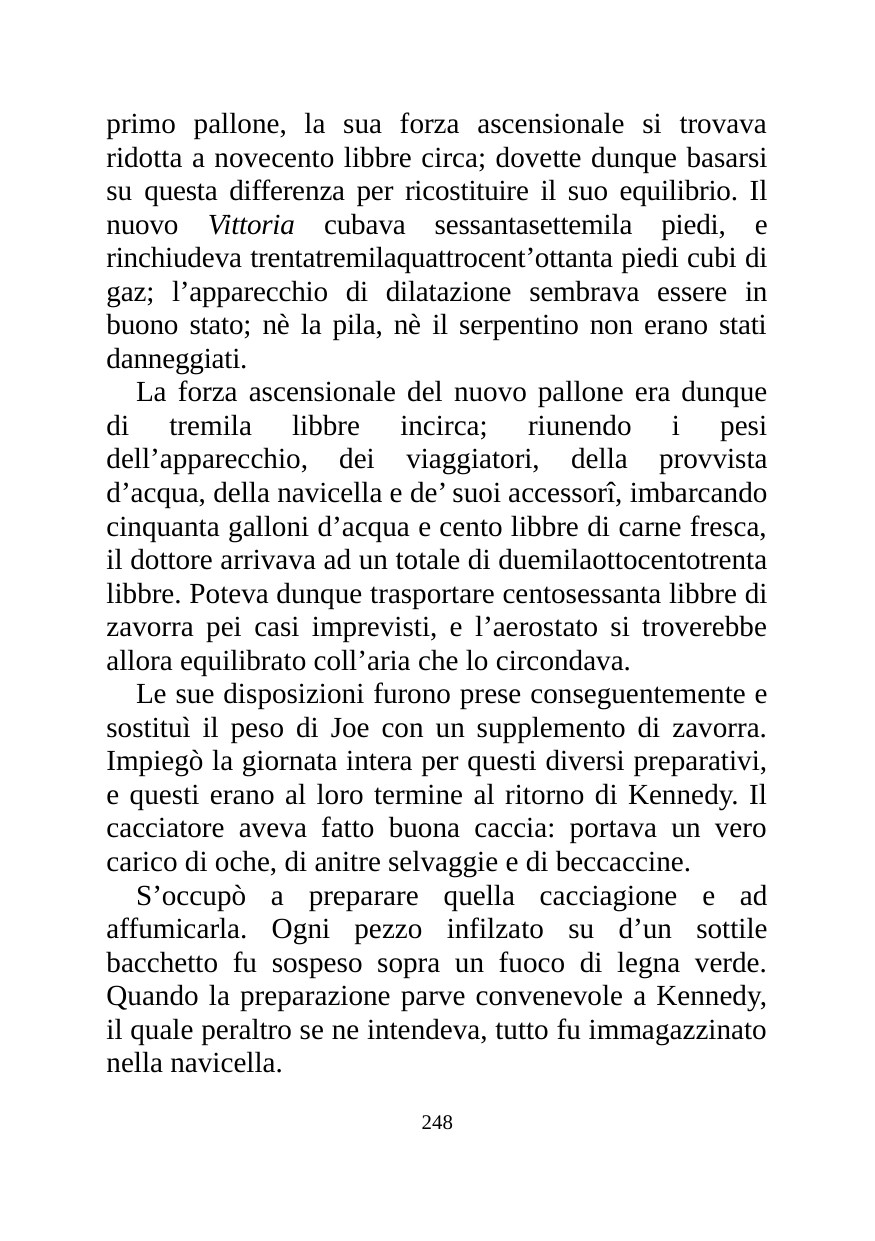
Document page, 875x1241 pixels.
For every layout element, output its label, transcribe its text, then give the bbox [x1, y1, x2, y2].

text La forza ascensionale del nuovo pallone era dunque di tremila libbre incirca; riunendo i pesi dell’apparecchio, dei viaggiatori, della provvista d’acqua, della navicella e de’ suoi accessorî, imbarcando cinquanta galloni d’acqua e cento libbre di carne fresca, il dottore arrivava ad un totale di duemilaottocentotrenta libbre. Poteva dunque trasportare centosessanta libbre di zavorra pei casi imprevisti, e l’aerostato si troverebbe allora equilibrato coll’aria che lo circondava. [106, 374, 768, 676]
text S’occupò a preparare quella cacciagione e ad affumicarla. Ogni pezzo infilzato su d’un sottile bacchetto fu sospeso sopra un fuoco di legna verde. Quando la preparazione parve convenevole a Kennedy, il quale peraltro se ne intendeva, tutto fu immagazzinato nella navicella. [106, 878, 768, 1079]
text Le sue disposizioni furono prese conseguentemente e sostituì il peso di Joe con un supplemento di zavorra. Impiegò la giornata intera per questi diversi preparativi, e questi erano al loro termine al ritorno di Kennedy. Il cacciatore aveva fatto buona caccia: portava un vero carico di oche, di anitre selvaggie e di beccaccine. [106, 676, 768, 878]
text primo pallone, la sua forza ascensionale si trovava ridotta a novecento libbre circa; dovette dunque basarsi su questa differenza per ricostituire il suo equilibrio. Il nuovo Vittoria cubava sessantasettemila piedi, e rinchiudeva trentatremilaquattrocent’ottanta piedi cubi di gaz; l’apparecchio di dilatazione sembrava essere in buono stato; nè la pila, nè il serpentino non erano stati danneggiati. [106, 106, 768, 374]
